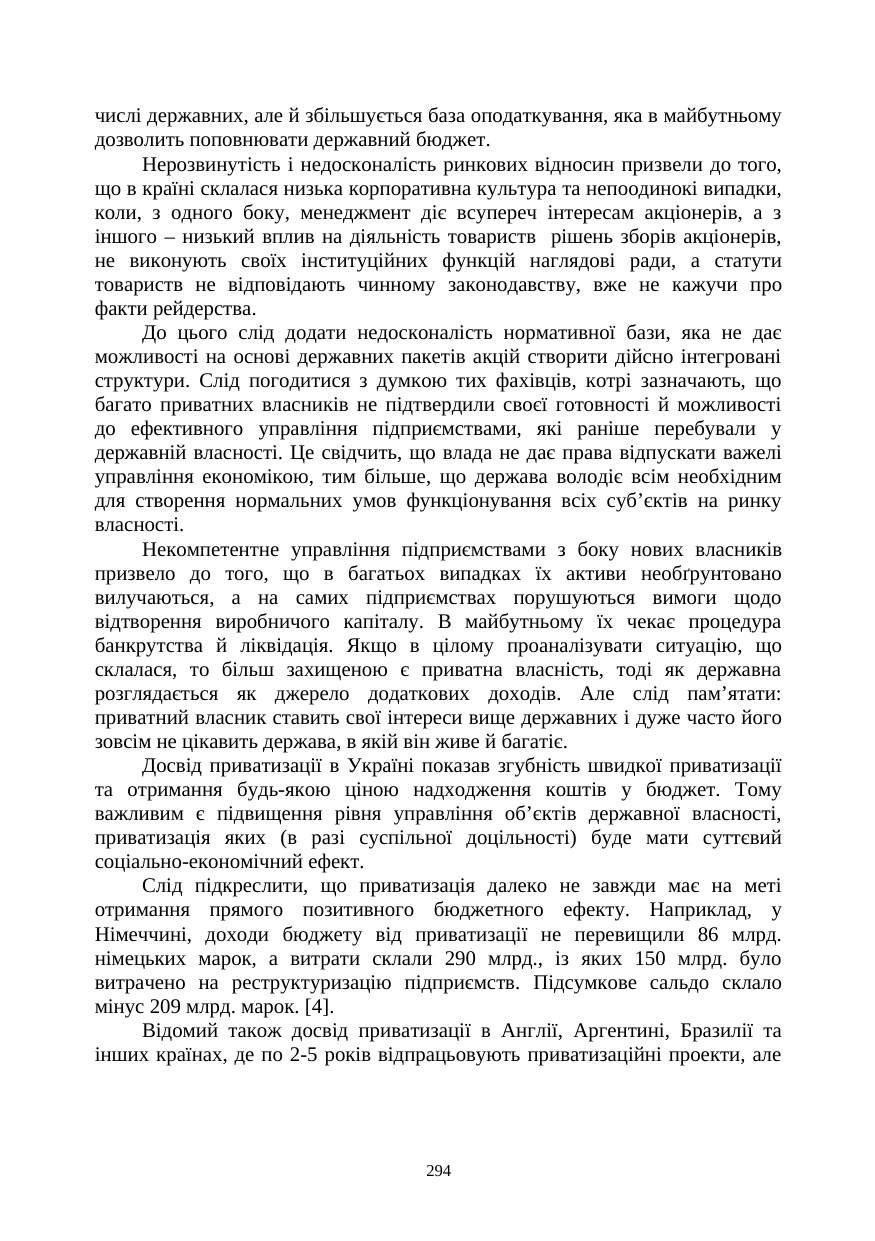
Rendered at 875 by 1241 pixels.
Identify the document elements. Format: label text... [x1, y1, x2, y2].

text Відомий також досвід приватизації в Англії, Аргентині, Бразилії та інших країнах, де по 2-5 років відпрацьовують приватизаційні проекти, але [94, 1018, 782, 1066]
text До цього слід додати недосконалість нормативної бази, яка не дає можливості на основі державних пакетів акцій створити дійсно інтегровані структури. Слід погодитися з думкою тих фахівців, котрі зазначають, що багато приватних власників не підтвердили своєї готовності й можливості до ефективного управління підприємствами, які раніше перебували у державній власності. Це свідчить, що влада не дає права відпускати важелі управління економікою, тим більше, що держава володіє всім необхідним для створення нормальних умов функціонування всіх суб’єктів на ринку власності. [94, 320, 782, 536]
text Нерозвинутість і недосконалість ринкових відносин призвели до того, що в країні склалася низька корпоративна культура та непоодинокі випадки, коли, з одного боку, менеджмент діє всупереч інтересам акціонерів, а з іншого – низький вплив на діяльність товариств рішень зборів акціонерів, не виконують своїх інституційних функцій наглядові ради, а статути товариств не відповідають чинному законодавству, вже не кажучи про факти рейдерства. [94, 151, 782, 320]
text Слід підкреслити, що приватизація далеко не завжди має на меті отримання прямого позитивного бюджетного ефекту. Наприклад, у Німеччині, доходи бюджету від приватизації не перевищили 86 млрд. німецьких марок, а витрати склали 290 млрд., із яких 150 млрд. було витрачено на реструктуризацію підприємств. Підсумкове сальдо склало мінус 209 млрд. марок. [4]. [94, 873, 782, 1018]
text числі державних, але й збільшується база оподаткування, яка в майбутньому дозволить поповнювати державний бюджет. [94, 103, 782, 151]
text Некомпетентне управління підприємствами з боку нових власників призвело до того, що в багатьох випадках їх активи необґрунтовано вилучаються, а на самих підприємствах порушуються вимоги щодо відтворення виробничого капіталу. В майбутньому їх чекає процедура банкрутства й ліквідація. Якщо в цілому проаналізувати ситуацію, що склалася, то більш захищеною є приватна власність, тоді як державна розглядається як джерело додаткових доходів. Але слід пам’ятати: приватний власник ставить свої інтереси вище державних і дуже часто його зовсім не цікавить держава, в якій він живе й багатіє. [94, 536, 782, 753]
text Досвід приватизації в Україні показав згубність швидкої приватизації та отримання будь-якою ціною надходження коштів у бюджет. Тому важливим є підвищення рівня управління об’єктів державної власності, приватизація яких (в разі суспільної доцільності) буде мати суттєвий соціально-економічний ефект. [94, 753, 782, 873]
